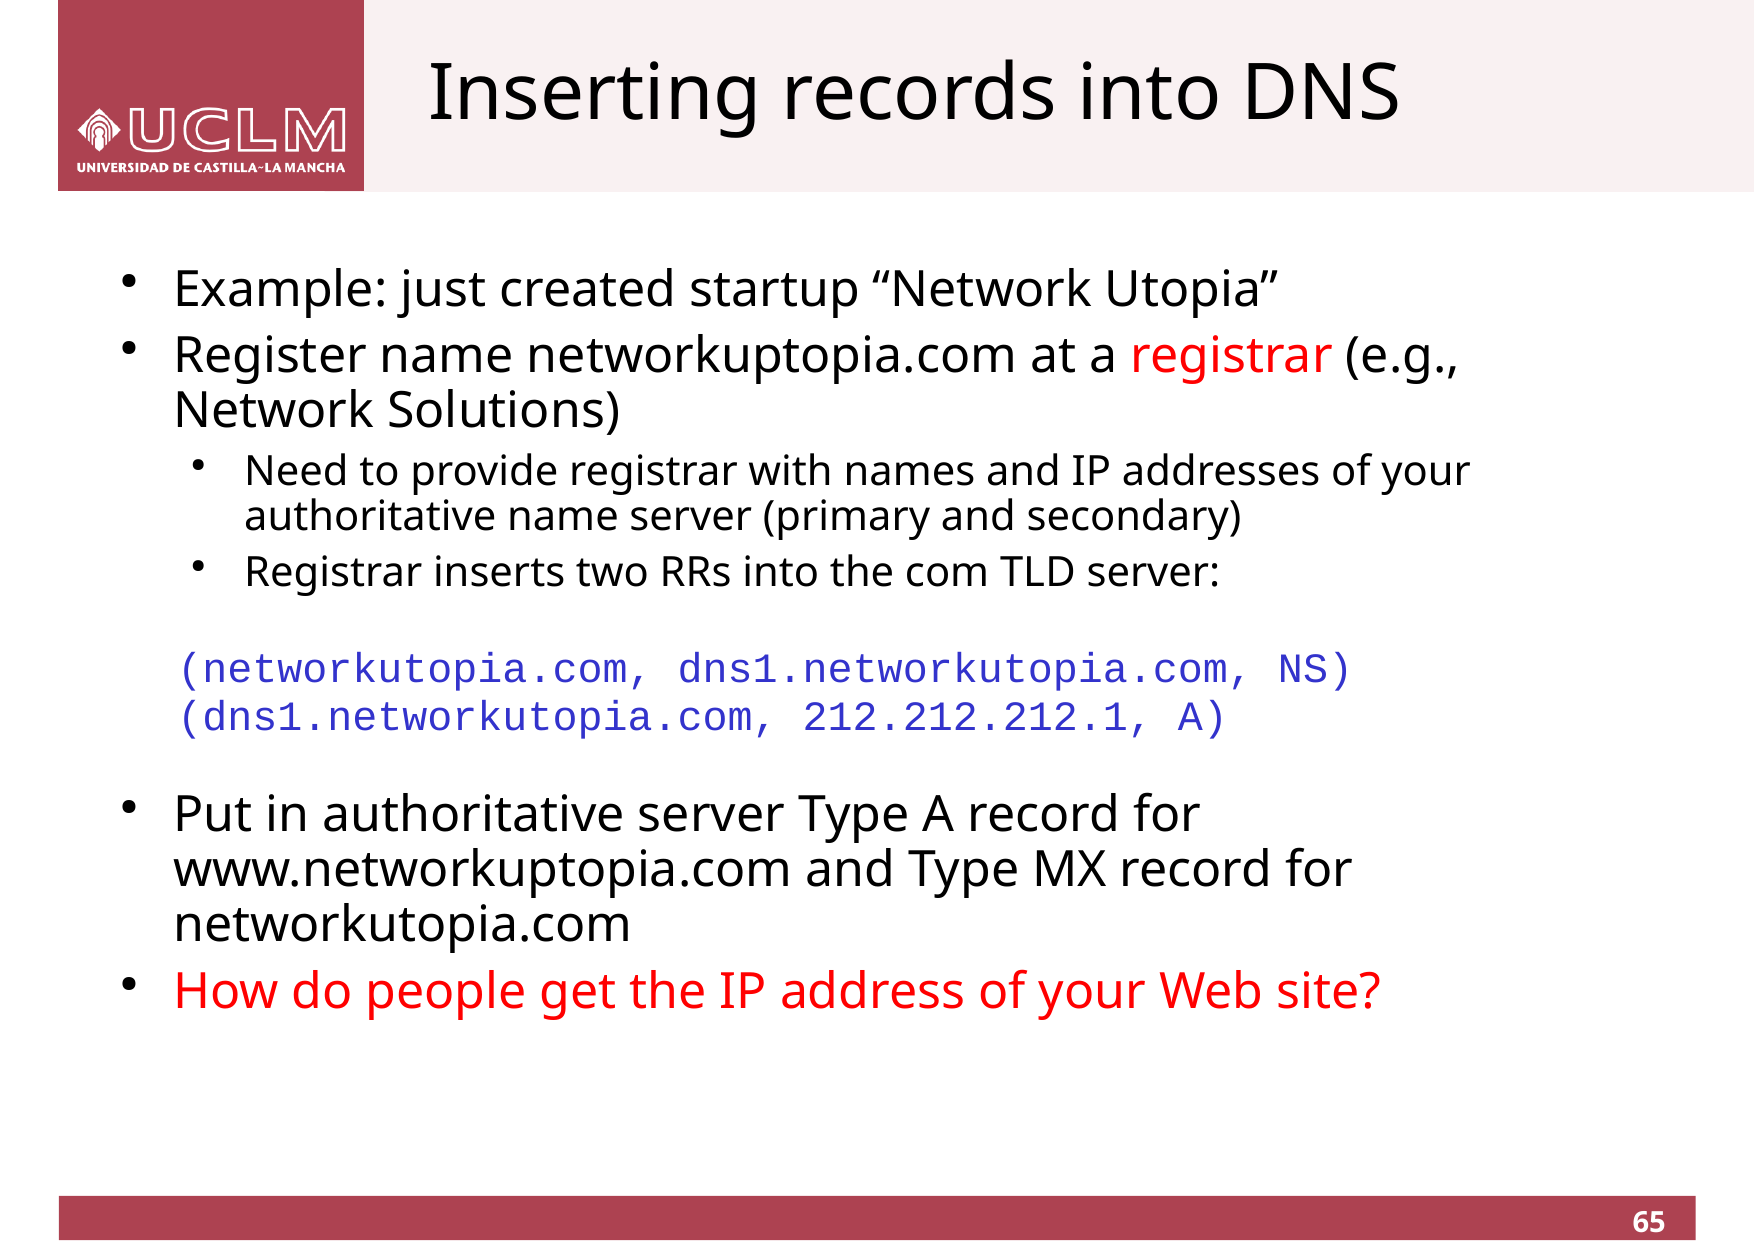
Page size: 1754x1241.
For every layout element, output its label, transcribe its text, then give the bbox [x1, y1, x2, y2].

title Inserting records into DNS [413, 0, 1667, 198]
list Example: just created startup “Network Utopia” Register name networkuptopia.com at a registrar (e.g., Network Solutions) Need to provide registrar with names and IP addresses of your authoritative name server (primary and secondary) Registrar inserts two RRs into the com TLD server: (networkutopia.com, dns1.networkutopia.com, NS) (dns1.networkutopia.com, 212.212.212.1, A) Put in authoritative server Type A record for www.networkuptopia.com and Type MX record for networkutopia.com How do people get the IP address of your Web site? [87, 254, 1667, 1078]
picture [58, 0, 364, 191]
